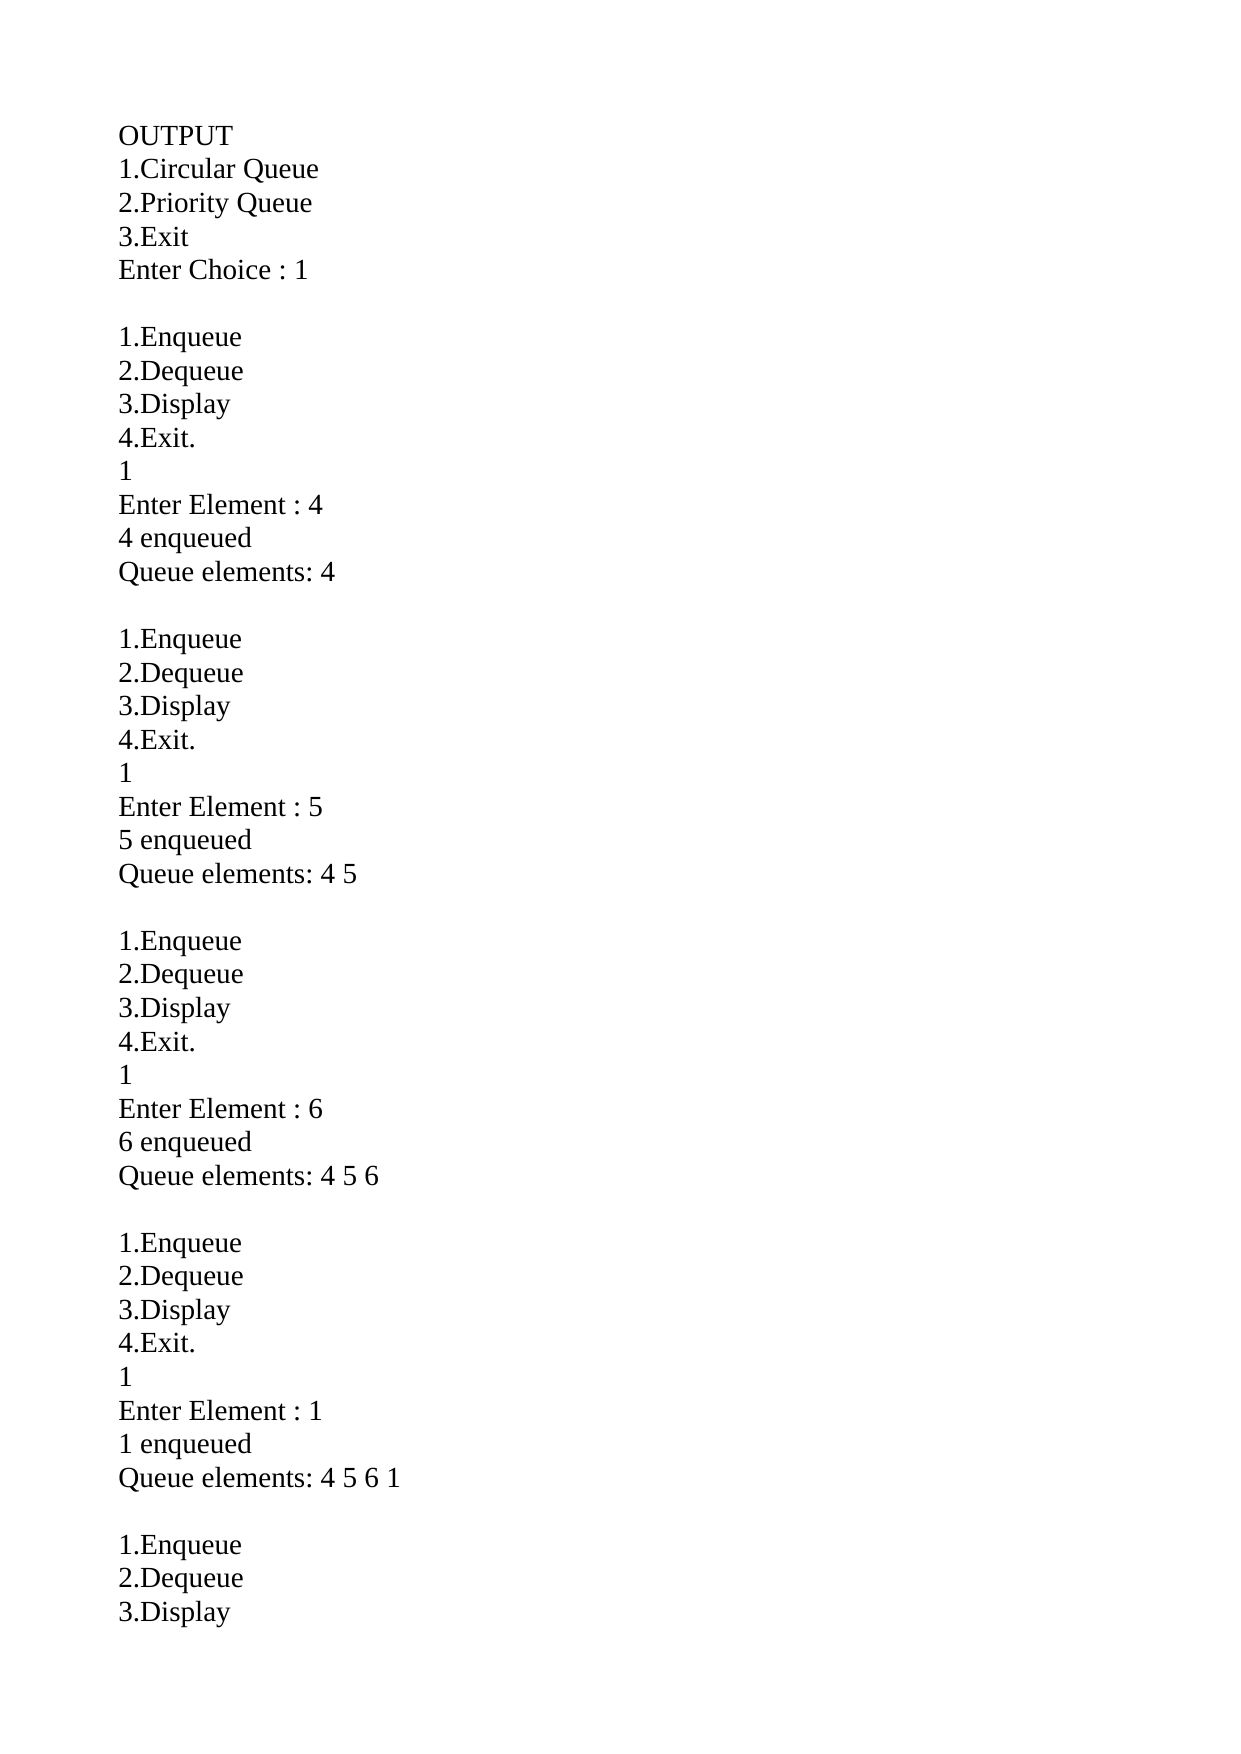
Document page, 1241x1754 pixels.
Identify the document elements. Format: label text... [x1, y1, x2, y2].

text 1 [118, 755, 1122, 789]
text 1.Enqueue [118, 923, 1122, 957]
text 4.Exit. [118, 722, 1122, 755]
text Enter Choice : 1 [118, 252, 1122, 286]
text Queue elements: 4 5 6 [118, 1158, 1122, 1191]
text 1 [118, 1057, 1122, 1091]
text 2.Dequeue [118, 1560, 1122, 1594]
text 3.Display [118, 386, 1122, 420]
text 2.Dequeue [118, 655, 1122, 688]
text 2.Dequeue [118, 1258, 1122, 1292]
text 2.Priority Queue [118, 185, 1122, 219]
text 3.Display [118, 1292, 1122, 1326]
text 5 enqueued [118, 822, 1122, 856]
text 1 [118, 453, 1122, 487]
text 4.Exit. [118, 1024, 1122, 1057]
text 2.Dequeue [118, 957, 1122, 990]
text 1.Enqueue [118, 621, 1122, 655]
text Queue elements: 4 5 6 1 [118, 1460, 1122, 1493]
text Queue elements: 4 [118, 554, 1122, 588]
text 3.Exit [118, 219, 1122, 252]
text 4 enqueued [118, 521, 1122, 554]
text OUTPUT [118, 118, 1122, 152]
text 1.Circular Queue [118, 152, 1122, 185]
text 4.Exit. [118, 420, 1122, 453]
text Enter Element : 6 [118, 1091, 1122, 1124]
text 1 [118, 1359, 1122, 1393]
text 3.Display [118, 990, 1122, 1024]
text 4.Exit. [118, 1326, 1122, 1359]
text 1.Enqueue [118, 1225, 1122, 1258]
text Enter Element : 1 [118, 1393, 1122, 1426]
text 3.Display [118, 688, 1122, 722]
text 1.Enqueue [118, 319, 1122, 353]
text 1 enqueued [118, 1426, 1122, 1460]
text 2.Dequeue [118, 353, 1122, 386]
text 3.Display [118, 1594, 1122, 1627]
text 1.Enqueue [118, 1527, 1122, 1560]
text Enter Element : 5 [118, 789, 1122, 822]
text Queue elements: 4 5 [118, 856, 1122, 889]
text 6 enqueued [118, 1124, 1122, 1158]
text Enter Element : 4 [118, 487, 1122, 521]
